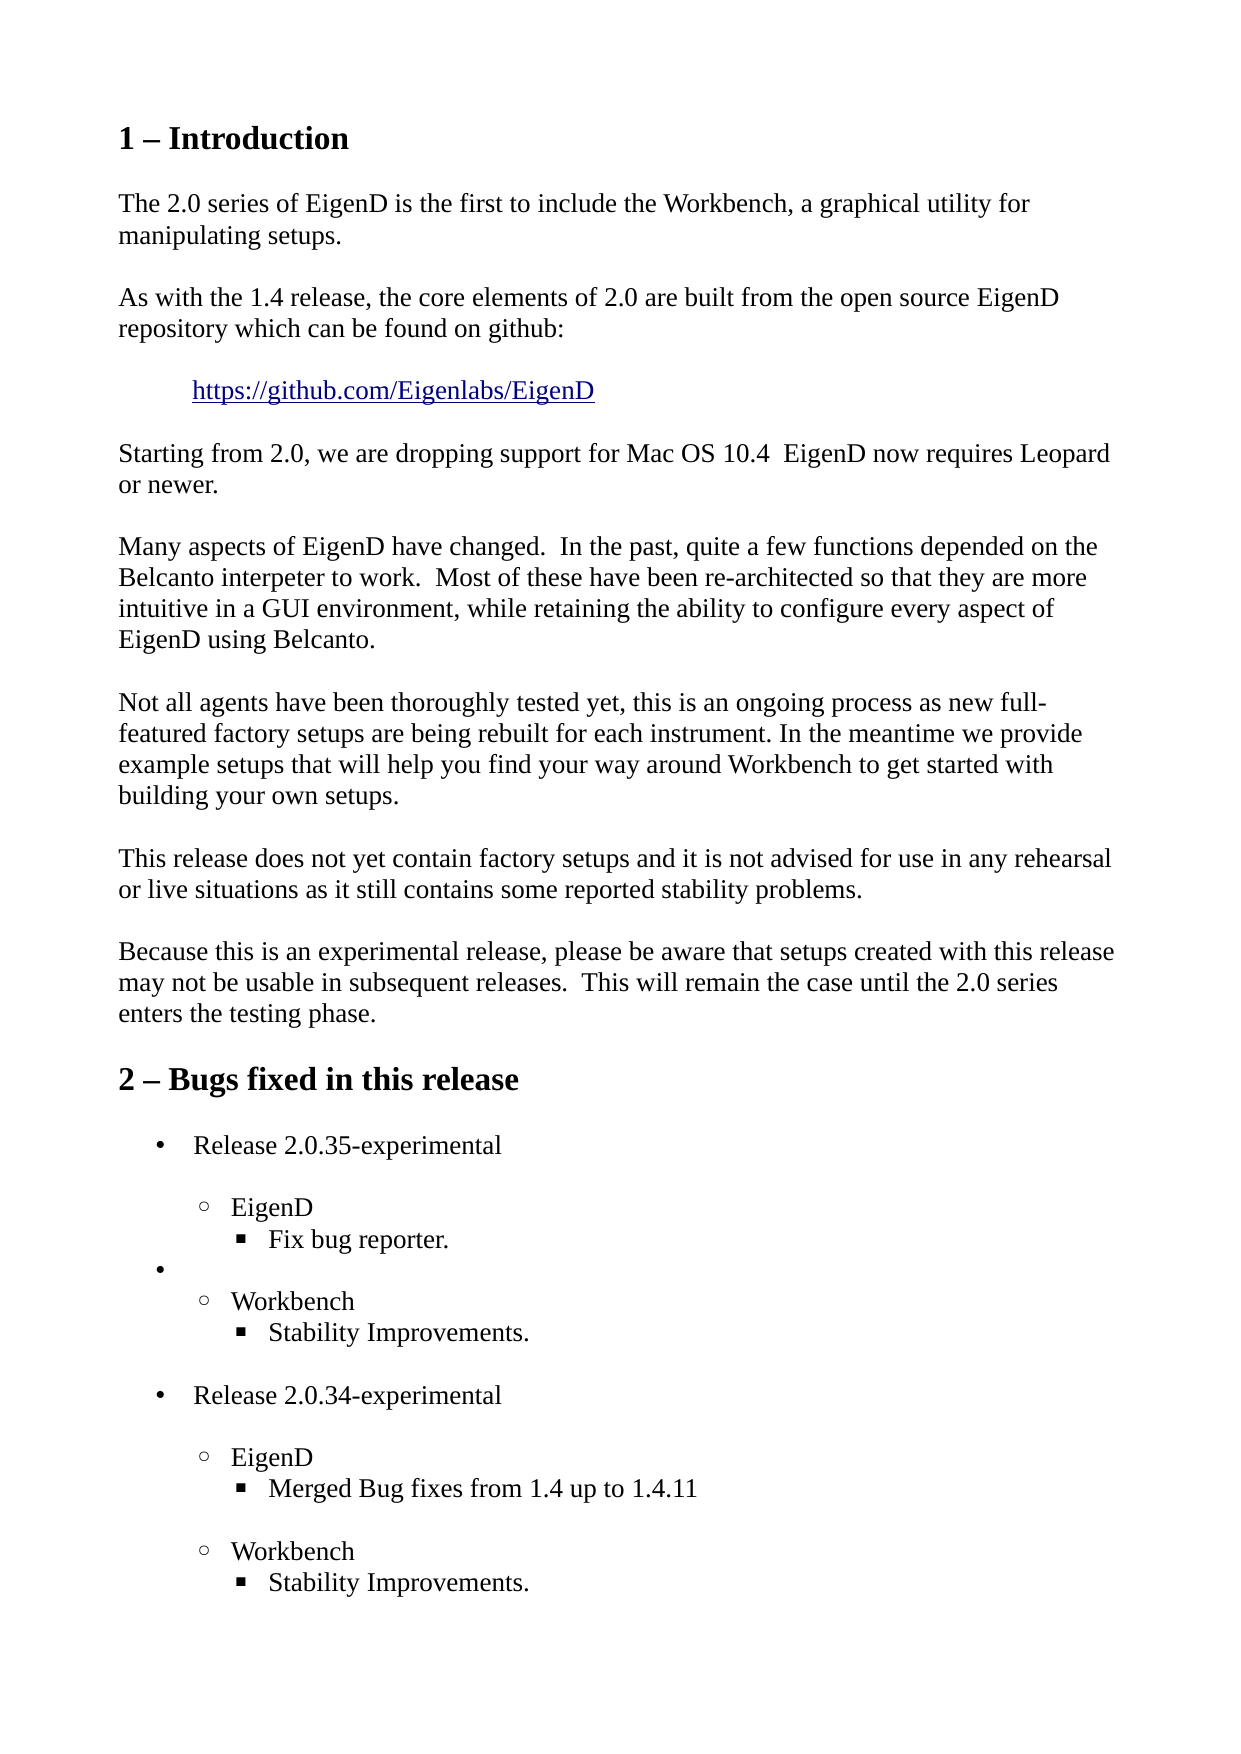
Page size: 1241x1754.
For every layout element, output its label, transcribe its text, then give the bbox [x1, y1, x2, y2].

text Not all agents have been thoroughly tested yet, this is an ongoing process as new full-featured factory setups are being rebuilt for each instrument. In the meantime we provide example setups that will help you find your way around Workbench to get started with building your own setups. [118, 686, 1122, 811]
list Stability Improvements. [231, 1566, 1122, 1597]
list EigenD [193, 1441, 1122, 1473]
text https://github.com/Eigenlabs/EigenD [118, 374, 1122, 406]
text This release does not yet contain factory setups and it is not advised for use in any rehearsal or live situations as it still contains some reported stability problems. [118, 842, 1122, 904]
text 2 – Bugs fixed in this release [118, 1060, 1122, 1098]
text As with the 1.4 release, the core elements of 2.0 are built from the open source EigenD repository which can be found on github: [118, 281, 1122, 343]
list EigenD [193, 1192, 1122, 1223]
list Workbench [193, 1285, 1122, 1317]
text Many aspects of EigenD have changed. In the past, quite a few functions depended on the Belcanto interpeter to work. Most of these have been re-architected so that they are more intuitive in a GUI environment, while retaining the ability to configure every aspect of EigenD using Belcanto. [118, 530, 1122, 655]
list Stability Improvements. [231, 1317, 1122, 1348]
list Release 2.0.34-experimental [156, 1379, 1122, 1410]
text 1 – Introduction [118, 118, 1122, 156]
list Merged Bug fixes from 1.4 up to 1.4.11 [231, 1473, 1122, 1504]
text The 2.0 series of EigenD is the first to include the Workbench, a graphical utility for manipulating setups. [118, 188, 1122, 250]
text Starting from 2.0, we are dropping support for Mac OS 10.4 EigenD now requires Leopard or newer. [118, 437, 1122, 499]
text Because this is an experimental release, please be aware that setups created with this release may not be usable in subsequent releases. This will remain the case until the 2.0 series enters the testing phase. [118, 935, 1122, 1028]
list Release 2.0.35-experimental [156, 1129, 1122, 1160]
list Fix bug reporter. [231, 1223, 1122, 1254]
list Workbench [193, 1535, 1122, 1566]
